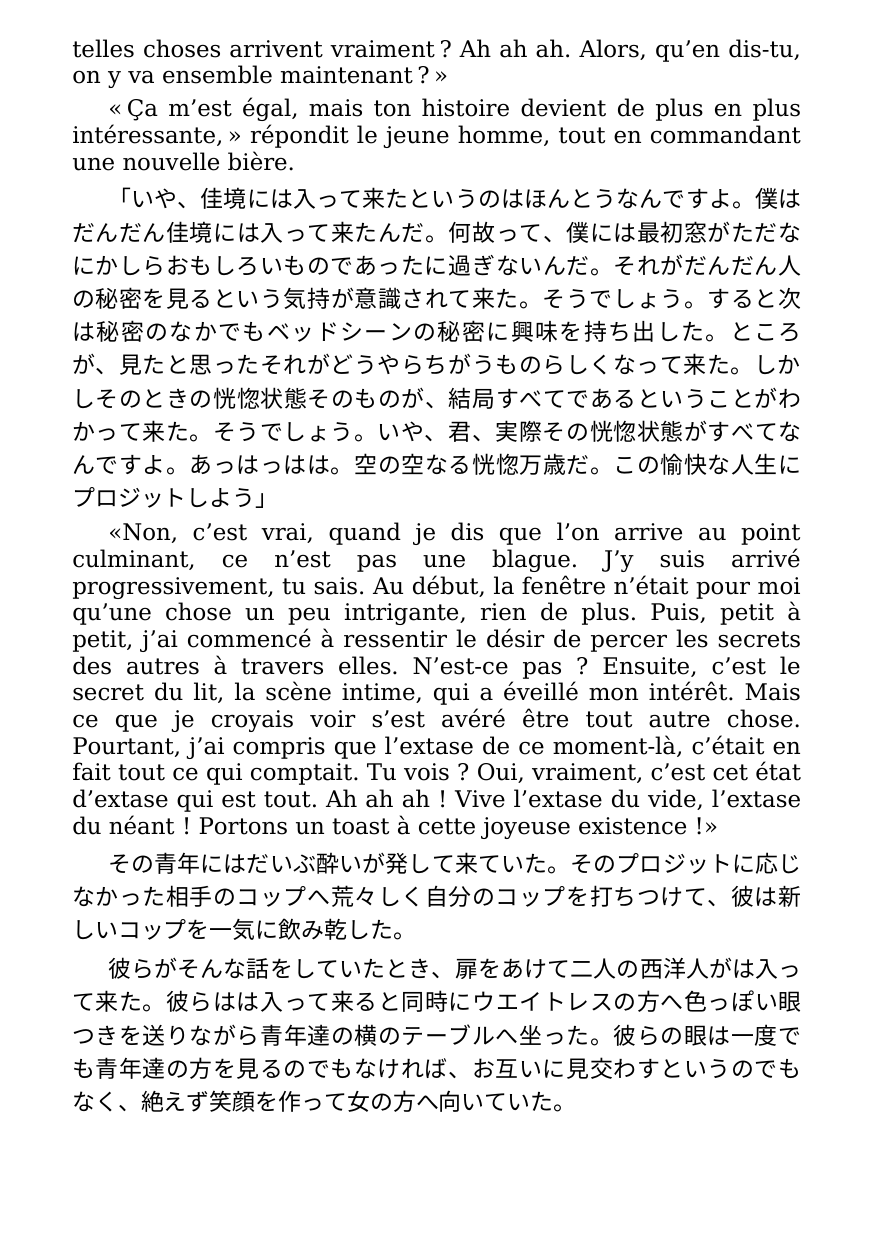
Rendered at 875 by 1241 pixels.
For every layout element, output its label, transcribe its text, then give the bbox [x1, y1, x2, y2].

text 彼らがそんな話をしていたとき、扉をあけて二人の西洋人がは入って来た。彼らはは入って来ると同時にウエイトレスの方へ色っぽい眼つきを送りながら青年達の横のテーブルへ坐った。彼らの眼は一度でも青年達の方を見るのでもなければ、お互いに見交わすというのでもなく、絶えず笑顔を作って女の方へ向いていた。 [72, 951, 802, 1117]
text その青年にはだいぶ酔いが発して来ていた。そのプロジットに応じなかった相手のコップへ荒々しく自分のコップを打ちつけて、彼は新しいコップを一気に飲み乾した。 [72, 845, 802, 945]
text telles choses arrivent vraiment ? Ah ah ah. Alors, qu’en dis-tu, on y va ensemble maintenant ? » [72, 36, 802, 89]
text 「いや、佳境には入って来たというのはほんとうなんですよ。僕はだんだん佳境には入って来たんだ。何故って、僕には最初窓がただなにかしらおもしろいものであったに過ぎないんだ。それがだんだん人の秘密を見るという気持が意識されて来た。そうでしょう。すると次は秘密のなかでもベッドシーンの秘密に興味を持ち出した。ところが、見たと思ったそれがどうやらちがうものらしくなって来た。しかしそのときの恍惚状態そのものが、結局すべてであるということがわかって来た。そうでしょう。いや、君、実際その恍惚状態がすべてなんですよ。あっはっはは。空の空なる恍惚万歳だ。この愉快な人生にプロジットしよう」 [72, 181, 802, 513]
text « Ça m’est égal, mais ton histoire devient de plus en plus intéressante, » répondit le jeune homme, tout en commandant une nouvelle bière. [72, 95, 802, 175]
text «Non, c’est vrai, quand je dis que l’on arrive au point culminant, ce n’est pas une blague. J’y suis arrivé progressivement, tu sais. Au début, la fenêtre n’était pour moi qu’une chose un peu intrigante, rien de plus. Puis, petit à petit, j’ai commencé à ressentir le désir de percer les secrets des autres à travers elles. N’est-ce pas ? Ensuite, c’est le secret du lit, la scène intime, qui a éveillé mon intérêt. Mais ce que je croyais voir s’est avéré être tout autre chose. Pourtant, j’ai compris que l’extase de ce moment-là, c’était en fait tout ce qui comptait. Tu vois ? Oui, vraiment, c’est cet état d’extase qui est tout. Ah ah ah ! Vive l’extase du vide, l’extase du néant ! Portons un toast à cette joyeuse existence !» [72, 519, 802, 839]
